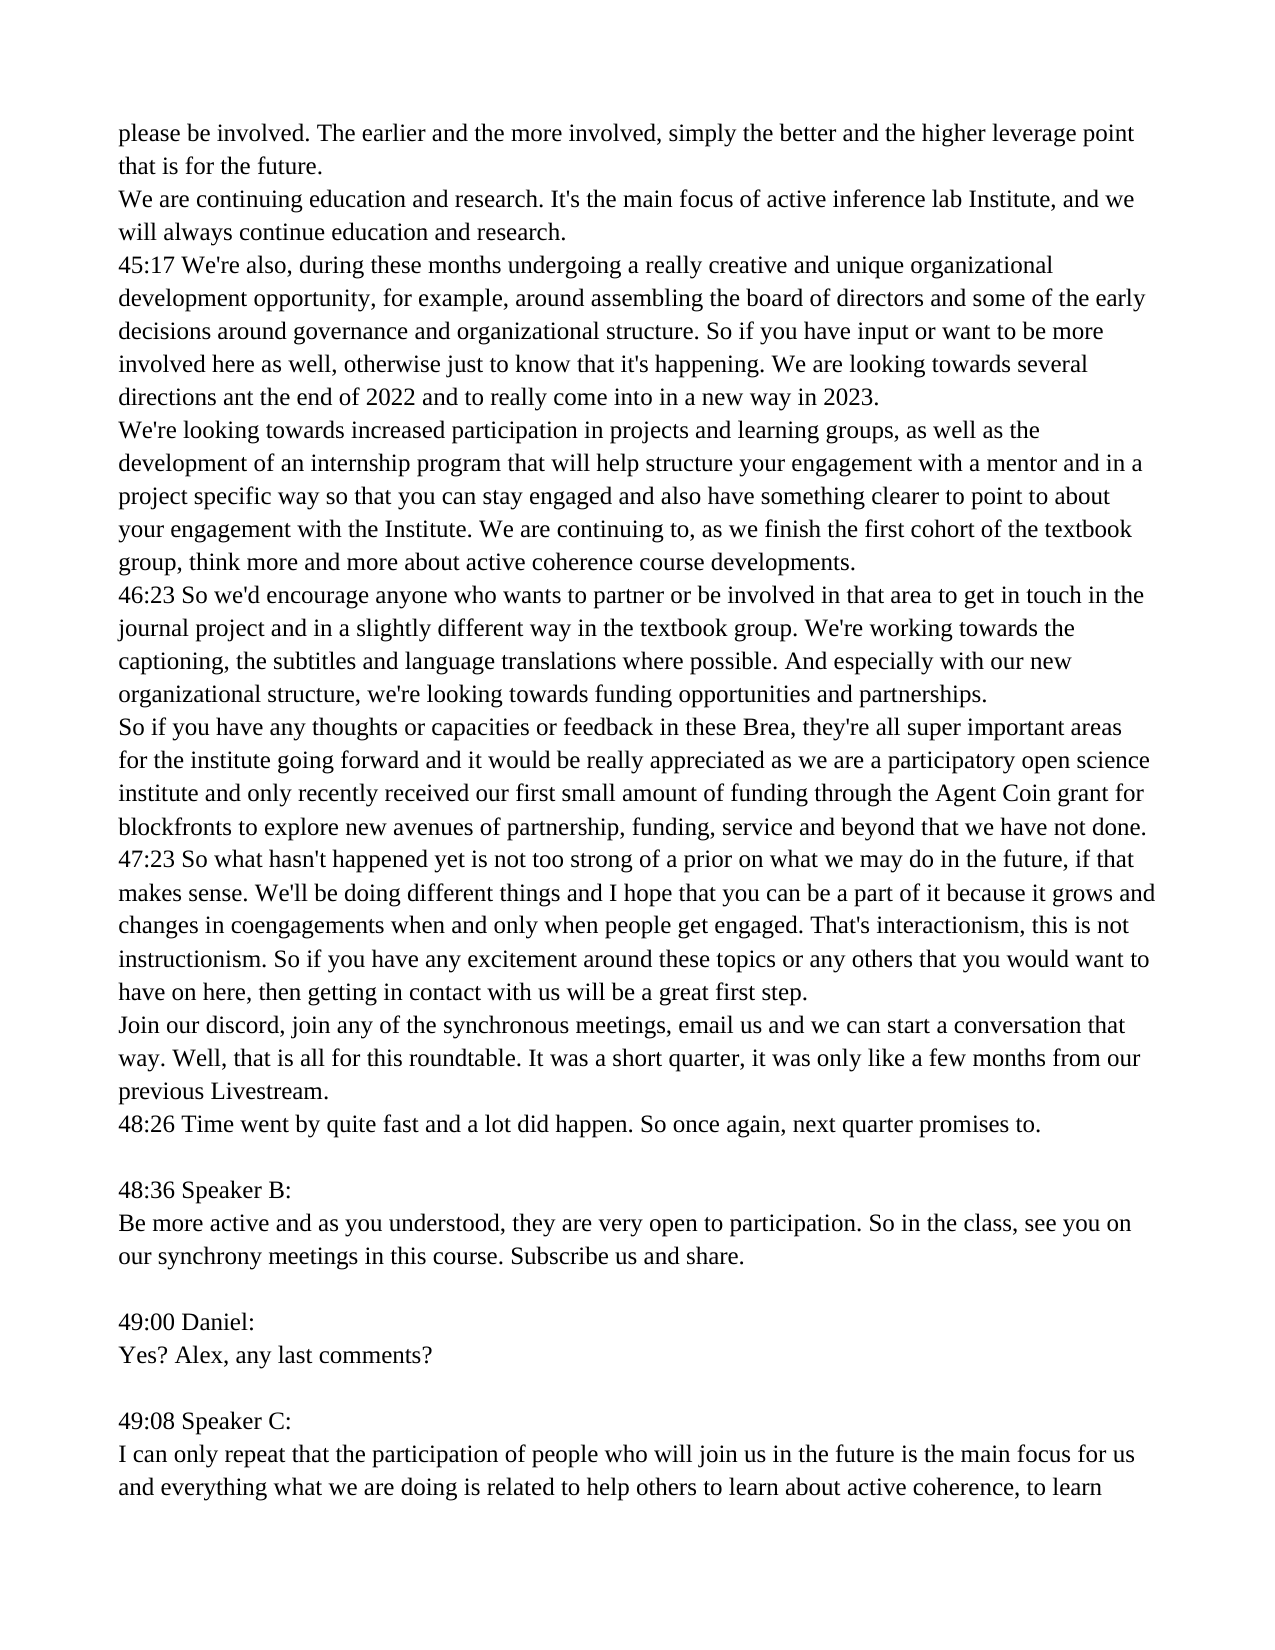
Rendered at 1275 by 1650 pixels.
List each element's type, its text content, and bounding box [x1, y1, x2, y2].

text We're looking towards increased participation in projects and learning groups, as well as the development of an internship program that will help structure your engagement with a mentor and in a project specific way so that you can stay engaged and also have something clearer to point to about your engagement with the Institute. We are continuing to, as we finish the first cohort of the textbook group, think more and more about active coherence course developments. [118, 415, 1157, 576]
text Join our discord, join any of the synchronous meetings, email us and we can start a conversation that way. Well, that is all for this roundtable. It was a short quarter, it was only like a few months from our previous Livestream. [118, 1010, 1157, 1104]
text 46:23 So we'd encourage anyone who wants to partner or be involved in that area to get in touch in the journal project and in a slightly different way in the textbook group. We're working towards the captioning, the subtitles and language translations where possible. And especially with our new organizational structure, we're looking towards funding opportunities and partnerships. [118, 580, 1157, 708]
text 49:08 Speaker C: [118, 1406, 1157, 1435]
text please be involved. The earlier and the more involved, simply the better and the higher leverage point that is for the future. [118, 118, 1157, 180]
text 48:26 Time went by quite fast and a lot did happen. So once again, next quarter promises to. [118, 1109, 1157, 1137]
text Be more active and as you understood, they are very open to participation. So in the class, see you on our synchrony meetings in this course. Subscribe us and share. [118, 1208, 1157, 1269]
text 47:23 So what hasn't happened yet is not too strong of a prior on what we may do in the future, if that makes sense. We'll be doing different things and I hope that you can be a part of it because it grows and changes in coengagements when and only when people get engaged. That's interactionism, this is not instructionism. So if you have any excitement around these topics or any others that you would want to have on here, then getting in contact with us will be a great first step. [118, 844, 1157, 1005]
text Yes? Alex, any last comments? [118, 1340, 1157, 1369]
text 45:17 We're also, during these months undergoing a really creative and unique organizational development opportunity, for example, around assembling the board of directors and some of the early decisions around governance and organizational structure. So if you have input or want to be more involved here as well, otherwise just to know that it's happening. We are looking towards several directions ant the end of 2022 and to really come into in a new way in 2023. [118, 250, 1157, 411]
text 49:00 Daniel: [118, 1307, 1157, 1336]
text So if you have any thoughts or capacities or feedback in these Brea, they're all super important areas for the institute going forward and it would be really appreciated as we are a participatory open science institute and only recently received our first small amount of funding through the Agent Coin grant for blockfronts to explore new avenues of partnership, funding, service and beyond that we have not done. [118, 712, 1157, 840]
text 48:36 Speaker B: [118, 1175, 1157, 1203]
text I can only repeat that the participation of people who will join us in the future is the main focus for us and everything what we are doing is related to help others to learn about active coherence, to learn [118, 1439, 1157, 1501]
text We are continuing education and research. It's the main focus of active inference lab Institute, and we will always continue education and research. [118, 184, 1157, 246]
